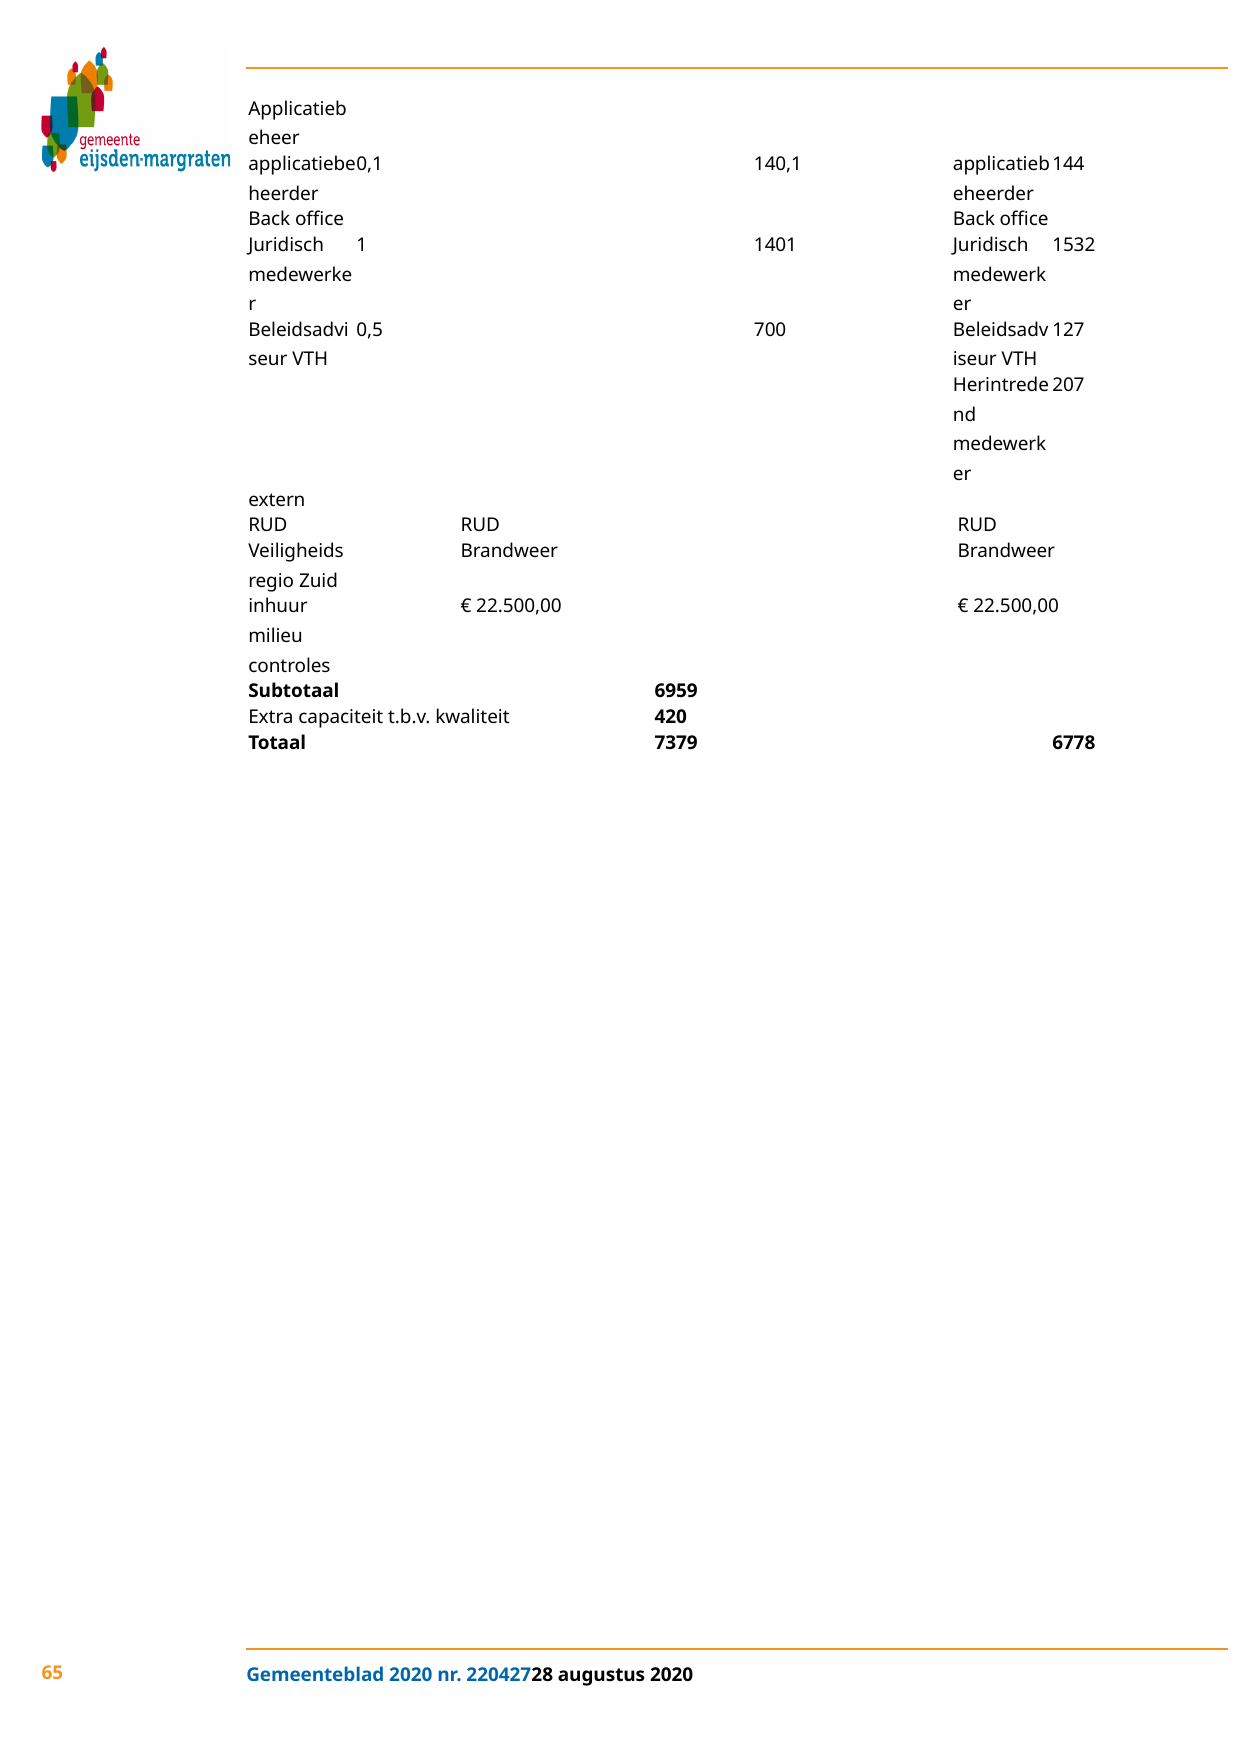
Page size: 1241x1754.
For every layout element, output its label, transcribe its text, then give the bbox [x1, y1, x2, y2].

table_cell [248, 371, 356, 486]
table_cell 144 [1052, 150, 1152, 205]
table_cell [953, 703, 1052, 729]
table_cell [456, 371, 754, 486]
table_cell 140,1 [754, 150, 853, 205]
table_cell [953, 678, 1052, 703]
table_cell [853, 95, 953, 150]
table_cell Juridisch medewerker [953, 231, 1052, 316]
table_cell [853, 150, 953, 205]
table_cell [853, 593, 953, 677]
table_cell € 22.500,00 [456, 593, 853, 677]
table_cell [1052, 205, 1152, 231]
table_cell 1 [356, 231, 456, 316]
table_cell 6778 [1052, 729, 1152, 755]
table_cell [853, 316, 953, 371]
table_cell [953, 486, 1052, 512]
table_cell [356, 95, 456, 150]
table_cell [853, 231, 953, 316]
table_cell [555, 95, 754, 150]
table_cell extern [248, 486, 356, 512]
table_cell [356, 371, 456, 486]
table_cell [456, 95, 555, 150]
table_cell applicatiebeheerder [248, 150, 356, 205]
table_cell 127 [1052, 316, 1152, 371]
table_cell [555, 205, 754, 231]
table_cell RUD [953, 512, 1152, 537]
table_cell [754, 371, 853, 486]
table_cell [1052, 486, 1152, 512]
table_cell 0,1 [356, 150, 456, 205]
table_cell [853, 729, 953, 755]
table_cell [456, 316, 754, 371]
table_cell RUD [456, 512, 853, 537]
table_cell [853, 703, 953, 729]
table_cell [456, 205, 555, 231]
table_cell 207 [1052, 371, 1152, 486]
table_cell Brandweer [953, 537, 1152, 593]
table_cell [456, 486, 555, 512]
table_cell Beleidsadviseur VTH [248, 316, 356, 371]
table_cell € 22.500,00 [953, 593, 1152, 677]
table_cell [853, 678, 953, 703]
table_cell 0,5 [356, 316, 456, 371]
table_cell [356, 205, 456, 231]
table_cell [853, 205, 953, 231]
table_cell Beleidsadviseur VTH [953, 316, 1052, 371]
table_cell Applicatiebeheer [248, 95, 356, 150]
table_cell [853, 486, 953, 512]
table_cell [754, 205, 853, 231]
table_cell 700 [754, 316, 853, 371]
table_cell [853, 537, 953, 593]
table_cell [853, 512, 953, 537]
table_cell 420 [654, 703, 853, 729]
table_cell [456, 150, 754, 205]
table_cell [953, 95, 1152, 150]
table_cell applicatiebeheerder [953, 150, 1052, 205]
table_cell [1052, 678, 1152, 703]
table_cell [356, 593, 456, 677]
table_cell [356, 486, 456, 512]
table_cell 1401 [754, 231, 853, 316]
table_cell Veiligheids regio Zuid [248, 537, 356, 593]
table_cell RUD [248, 512, 356, 537]
table_cell 6959 [654, 678, 853, 703]
table_cell [356, 537, 456, 593]
table_cell Juridisch medewerker [248, 231, 356, 316]
table_cell [853, 371, 953, 486]
table_cell [1052, 703, 1152, 729]
table_cell 7379 [654, 729, 853, 755]
table_cell Back office [248, 205, 356, 231]
table_cell Back office [953, 205, 1052, 231]
table_cell [356, 512, 456, 537]
table_cell Herintredend medewerker [953, 371, 1052, 486]
picture [41, 47, 231, 172]
table_cell Subtotaal [248, 678, 654, 703]
table_cell [953, 729, 1052, 755]
table_cell [754, 95, 853, 150]
table_cell 1532 [1052, 231, 1152, 316]
table_cell Brandweer [456, 537, 853, 593]
table_cell Extra capaciteit t.b.v. kwaliteit [248, 703, 654, 729]
table_cell Totaal [248, 729, 654, 755]
table_cell [754, 486, 853, 512]
table_cell [555, 486, 754, 512]
table_cell inhuur milieu controles [248, 593, 356, 677]
table_cell [456, 231, 754, 316]
